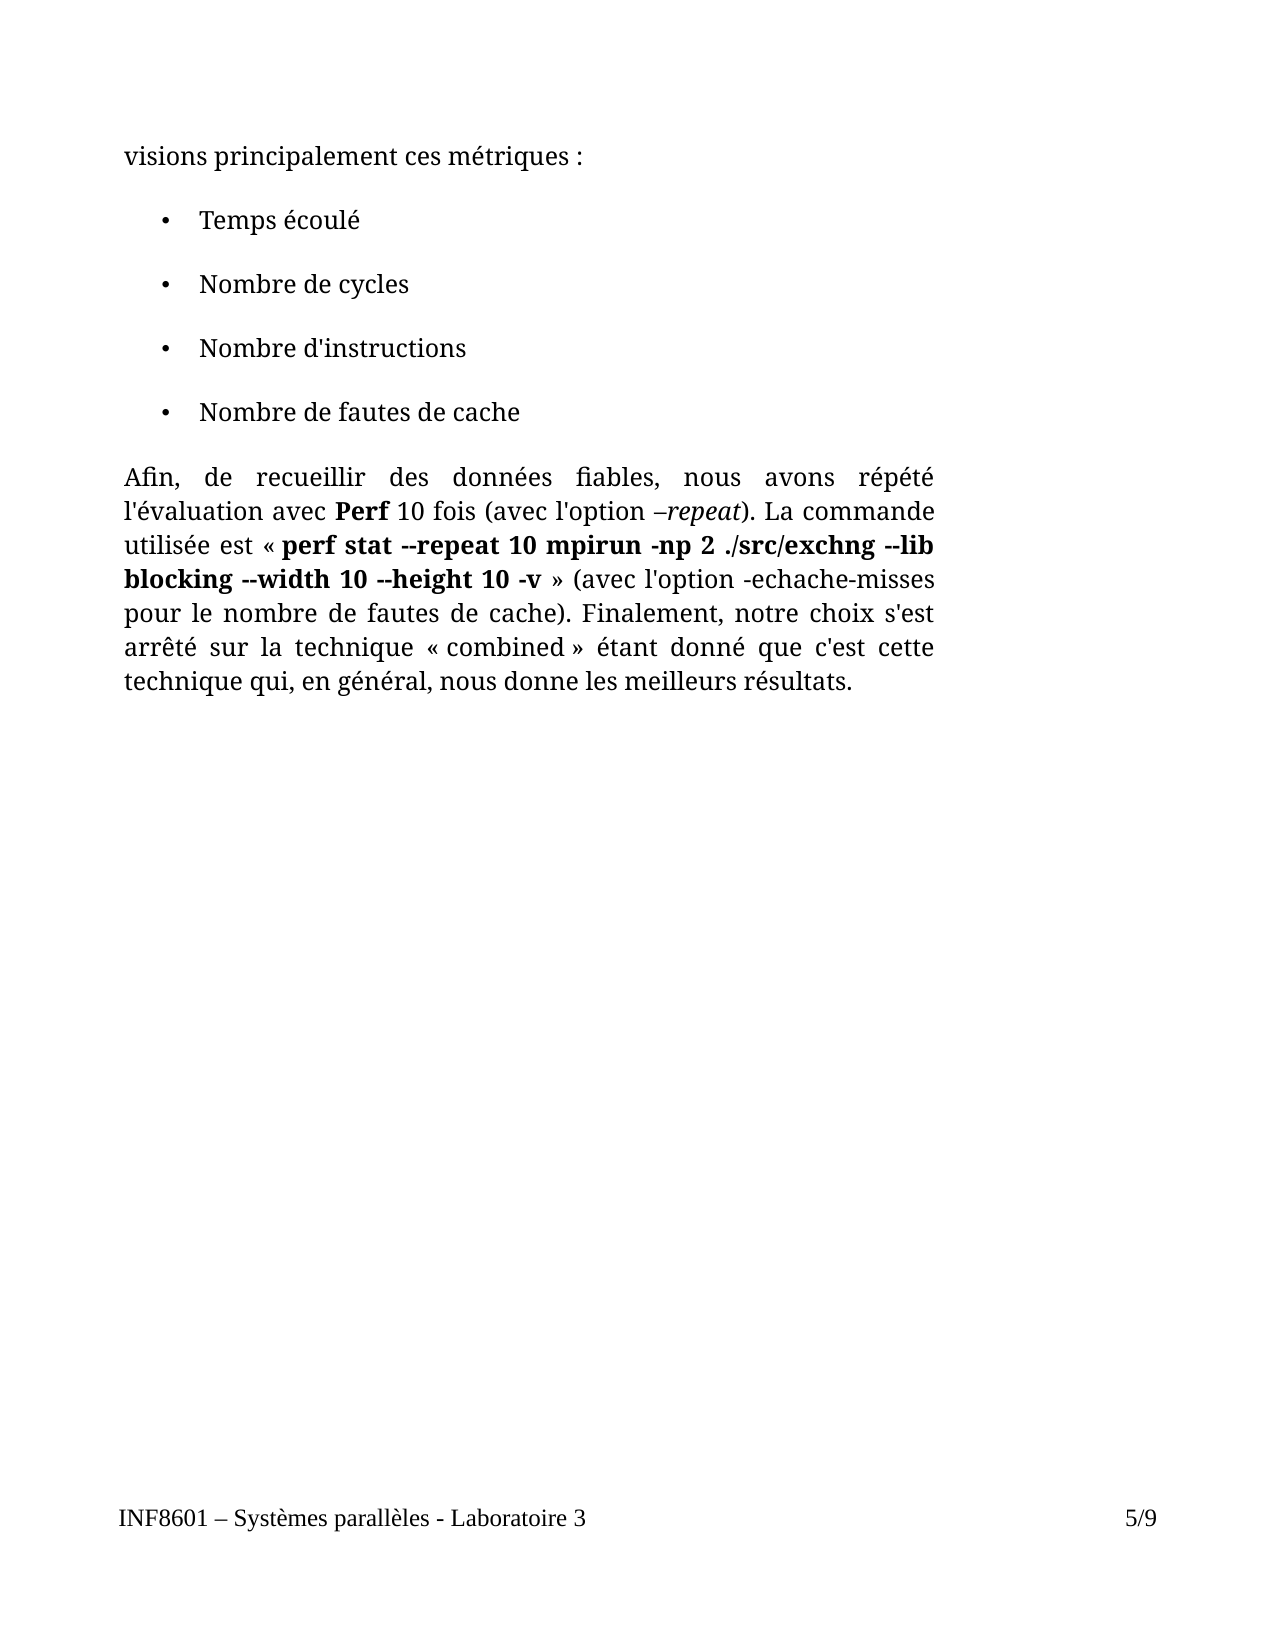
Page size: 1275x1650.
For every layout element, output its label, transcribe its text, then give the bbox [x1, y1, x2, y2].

table_cell visions principalement ces métriques : Temps écoulé Nombre de cycles Nombre d'instructions Nombre de fautes de cache Afin, de recueillir des données fiables, nous avons répété l'évaluation avec Perf 10 fois (avec l'option –repeat). La commande utilisée est « perf stat --repeat 10 mpirun -np 2 ./src/exchng --lib blocking --width 10 --height 10 -v » (avec l'option -echache-misses pour le nombre de fautes de cache). Finalement, notre choix s'est arrêté sur la technique « combined » étant donné que c'est cette technique qui, en général, nous donne les meilleurs résultats. [118, 118, 941, 718]
table_cell [1049, 118, 1157, 718]
table_cell [941, 118, 1049, 718]
